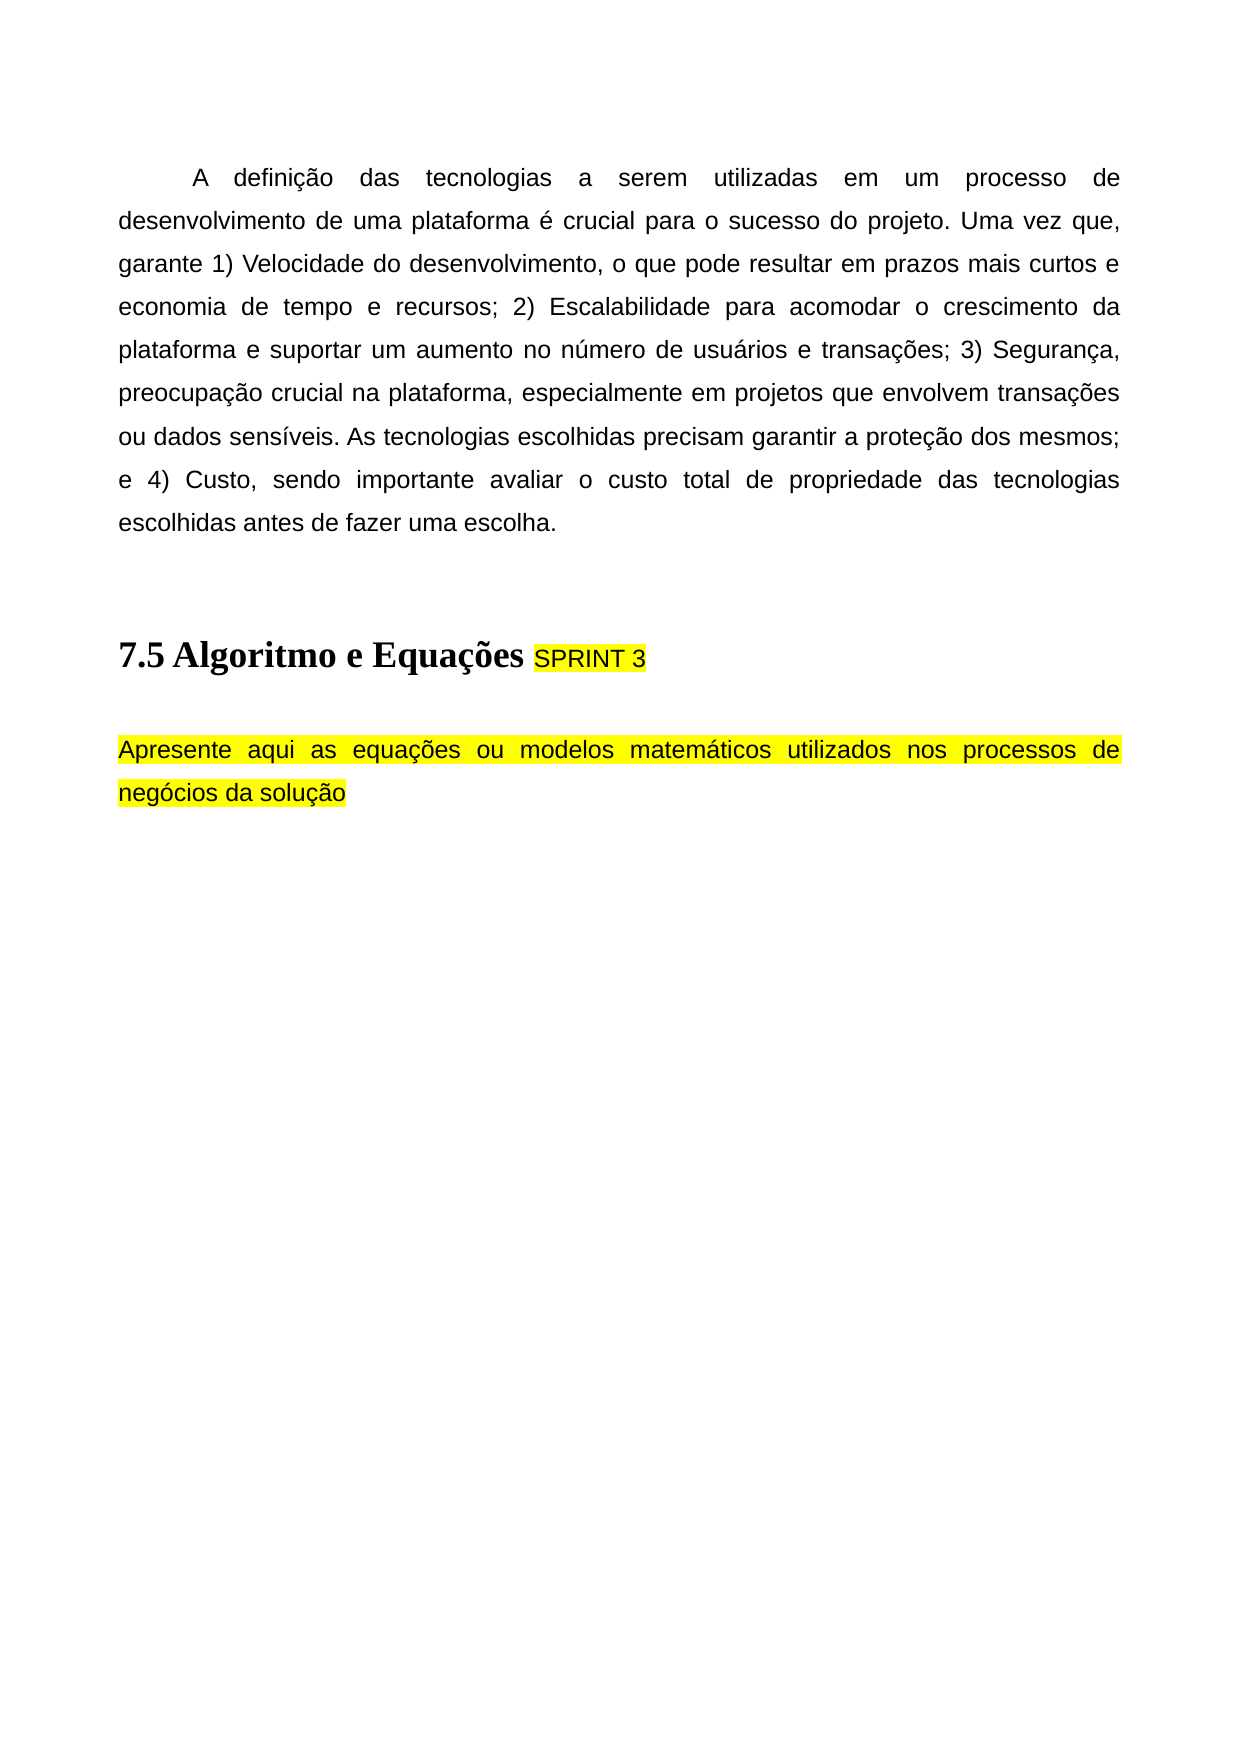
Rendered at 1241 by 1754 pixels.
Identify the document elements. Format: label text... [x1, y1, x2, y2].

subtitle 7.5 Algoritmo e Equações SPRINT 3 [118, 632, 1122, 675]
text A definição das tecnologias a serem utilizadas em um processo de desenvolvimento de uma plataforma é crucial para o sucesso do projeto. Uma vez que, garante 1) Velocidade do desenvolvimento, o que pode resultar em prazos mais curtos e economia de tempo e recursos; 2) Escalabilidade para acomodar o crescimento da plataforma e suportar um aumento no número de usuários e transações; 3) Segurança, preocupação crucial na plataforma, especialmente em projetos que envolvem transações ou dados sensíveis. As tecnologias escolhidas precisam garantir a proteção dos mesmos; e 4) Custo, sendo importante avaliar o custo total de propriedade das tecnologias escolhidas antes de fazer uma escolha. [118, 163, 1122, 536]
text Apresente aqui as equações ou modelos matemáticos utilizados nos processos de negócios da solução [118, 735, 1122, 807]
